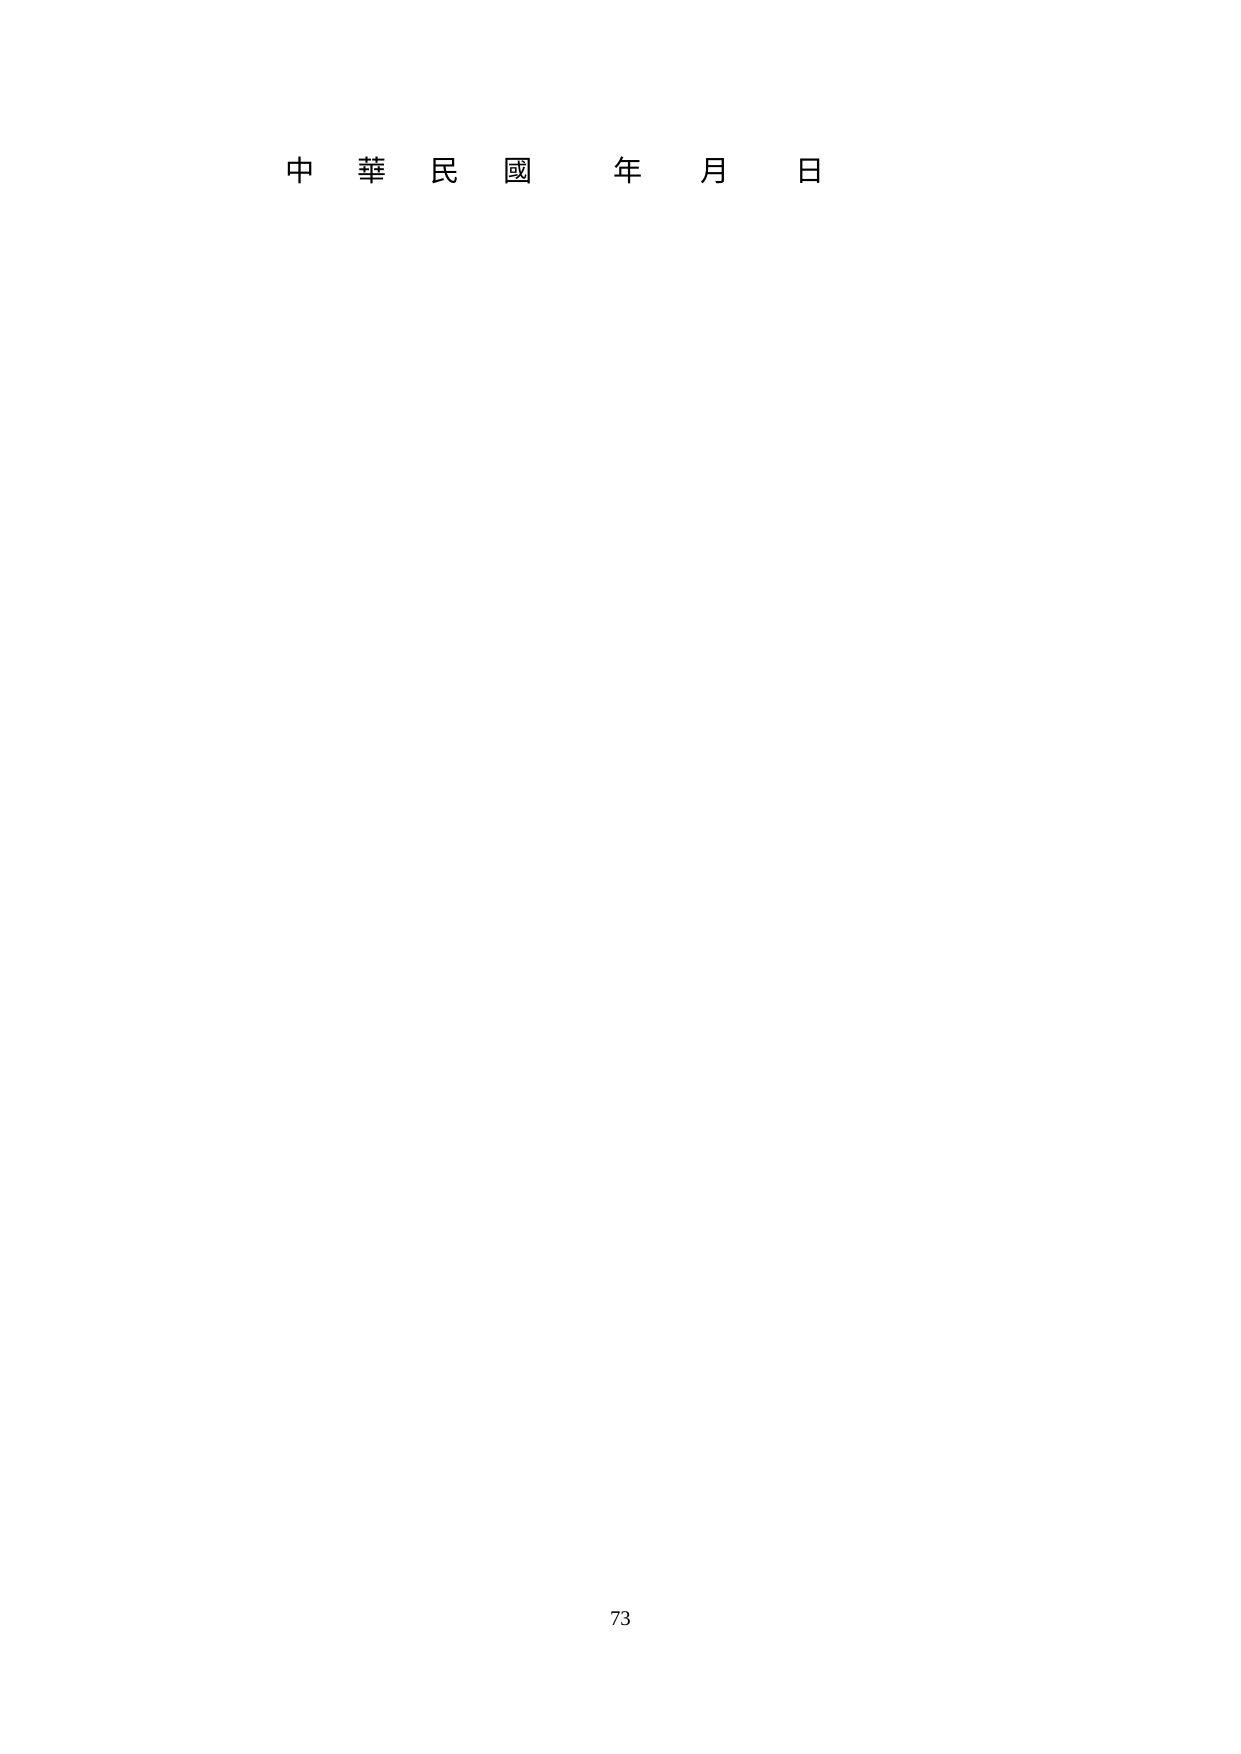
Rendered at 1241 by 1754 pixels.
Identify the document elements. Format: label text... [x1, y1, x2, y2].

text 中 華 民 國 年 月 日 [0, 148, 1122, 190]
